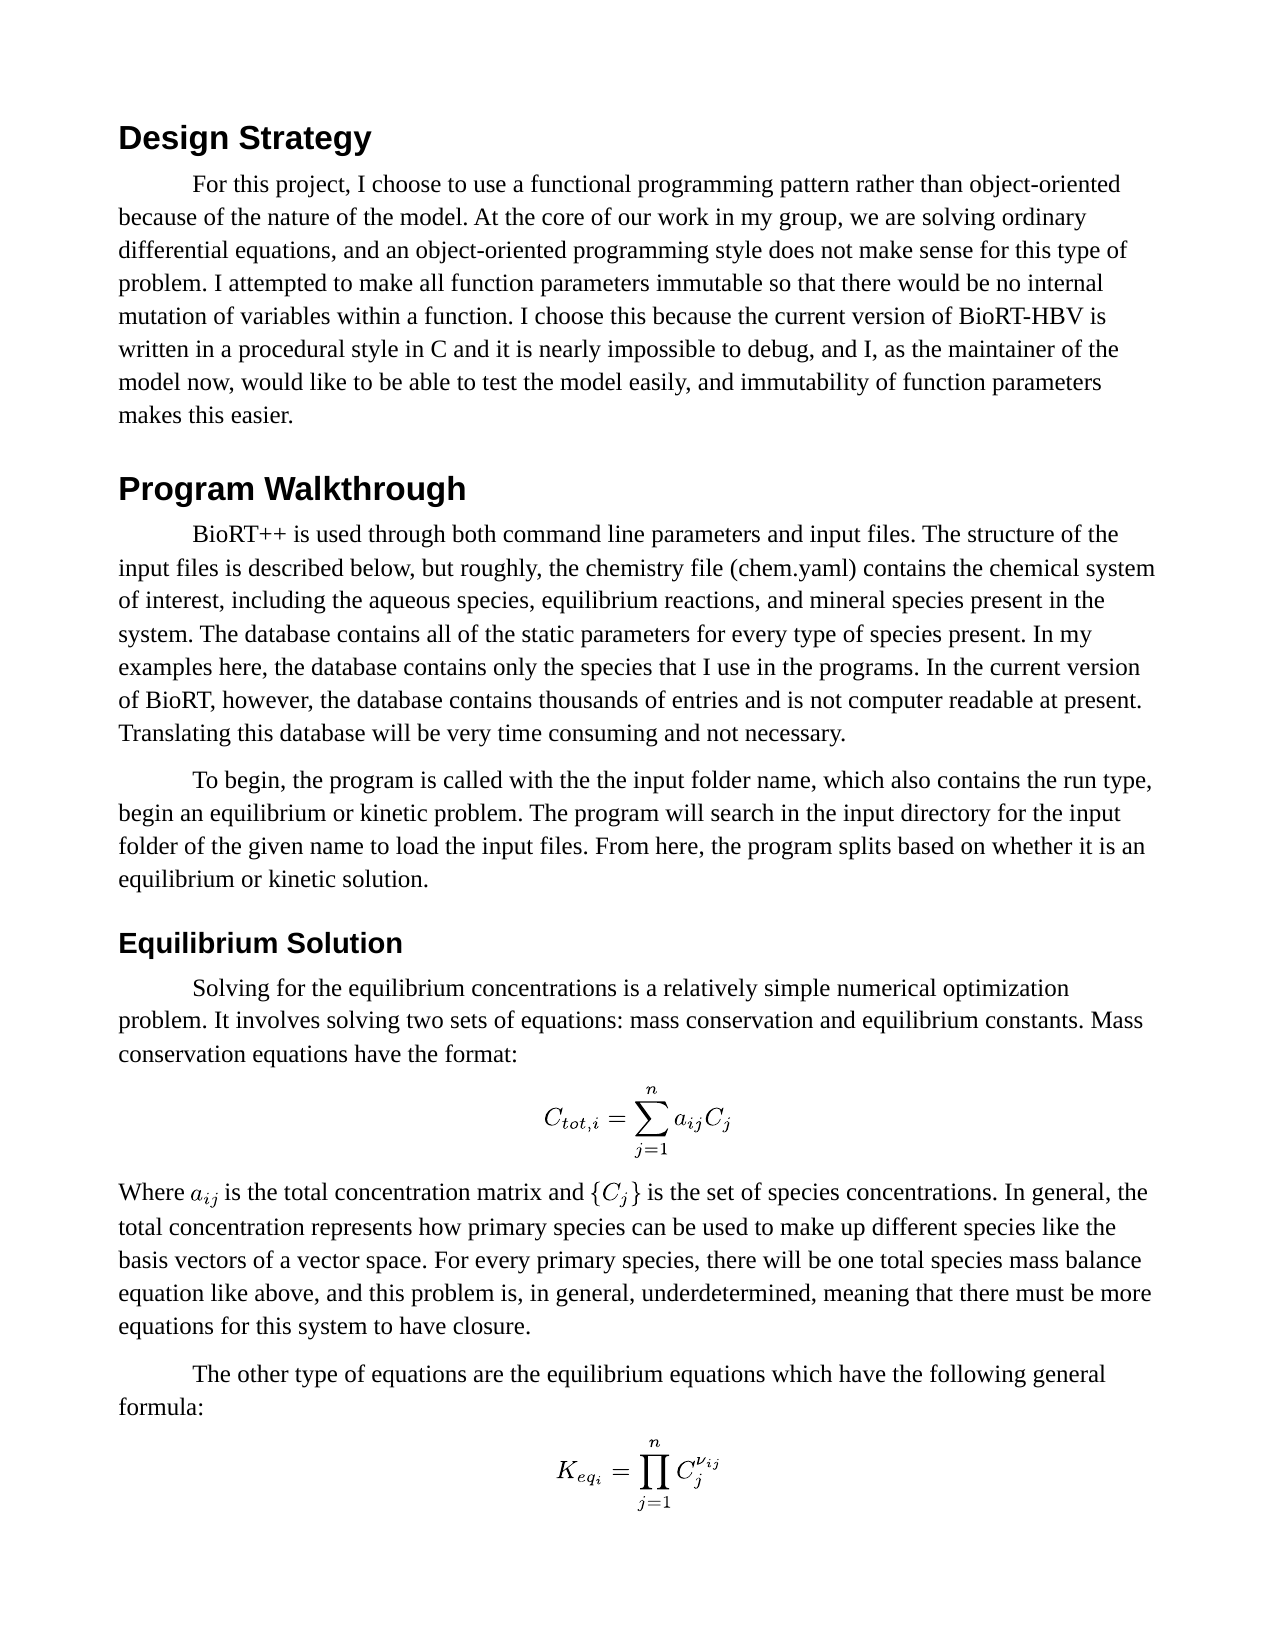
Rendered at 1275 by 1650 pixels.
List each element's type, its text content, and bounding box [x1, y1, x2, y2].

text BioRT++ is used through both command line parameters and input files. The structure of the input files is described below, but roughly, the chemistry file (chem.yaml) contains the chemical system of interest, including the aqueous species, equilibrium reactions, and mineral species present in the system. The database contains all of the static parameters for every type of species present. In my examples here, the database contains only the species that I use in the programs. In the current version of BioRT, however, the database contains thousands of entries and is not computer readable at present. Translating this database will be very time consuming and not necessary. [118, 519, 1157, 746]
text The other type of equations are the equilibrium equations which have the following general formula: [118, 1359, 1157, 1421]
text Where is the total concentration matrix and is the set of species concentrations. In general, the total concentration represents how primary species can be used to make up different species like the basis vectors of a vector space. For every primary species, there will be one total species mass balance equation like above, and this problem is, in general, underdetermined, meaning that there must be more equations for this system to have closure. [118, 1177, 1157, 1340]
text Solving for the equilibrium concentrations is a relatively simple numerical optimization problem. It involves solving two sets of equations: mass conservation and equilibrium constants. Mass conservation equations have the format: [118, 973, 1157, 1067]
text For this project, I choose to use a functional programming pattern rather than object-oriented because of the nature of the model. At the core of our work in my group, we are solving ordinary differential equations, and an object-oriented programming style does not make sense for this type of problem. I attempted to make all function parameters immutable so that there would be no internal mutation of variables within a function. I choose this because the current version of BioRT-HBV is written in a procedural style in C and it is nearly impossible to debug, and I, as the maintainer of the model now, would like to be able to test the model easily, and immutability of function parameters makes this easier. [118, 169, 1157, 429]
subtitle Program Walkthrough [118, 469, 1157, 507]
subtitle Design Strategy [118, 118, 1157, 157]
subtitle Equilibrium Solution [118, 927, 1157, 960]
text To begin, the program is called with the the input folder name, which also contains the run type, begin an equilibrium or kinetic problem. The program will search in the input directory for the input folder of the given name to load the input files. From here, the program splits based on whether it is an equilibrium or kinetic solution. [118, 765, 1157, 893]
